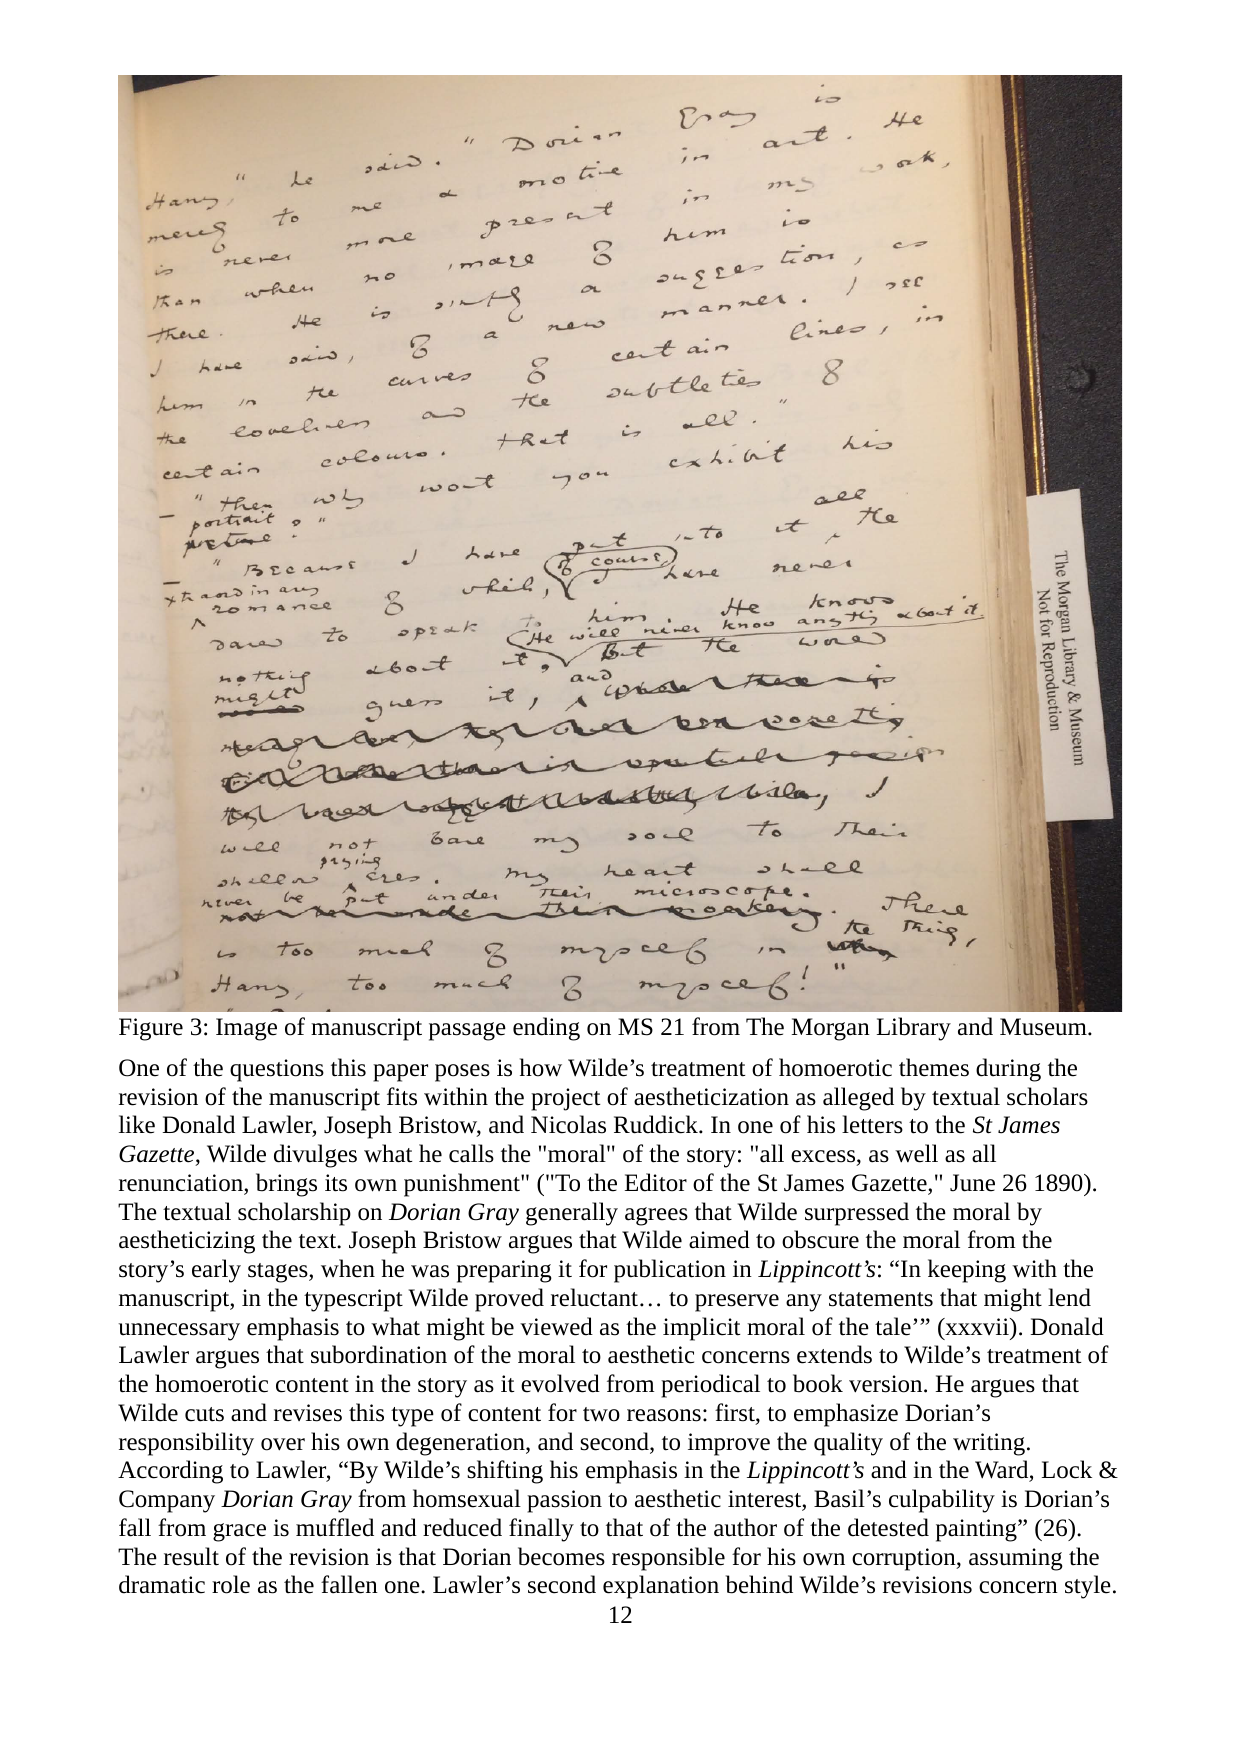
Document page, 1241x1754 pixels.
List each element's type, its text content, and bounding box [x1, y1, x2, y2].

text One of the questions this paper poses is how Wilde’s treatment of homoerotic themes during the revision of the manuscript fits within the project of aestheticization as alleged by textual scholars like Donald Lawler, Joseph Bristow, and Nicolas Ruddick. In one of his letters to the St James Gazette, Wilde divulges what he calls the "moral" of the story: "all excess, as well as all renunciation, brings its own punishment" ("To the Editor of the St James Gazette," June 26 1890). The textual scholarship on Dorian Gray generally agrees that Wilde surpressed the moral by aestheticizing the text. Joseph Bristow argues that Wilde aimed to obscure the moral from the story’s early stages, when he was preparing it for publication in Lippincott’s: “In keeping with the manuscript, in the typescript Wilde proved reluctant… to preserve any statements that might lend unnecessary emphasis to what might be viewed as the implicit moral of the tale’” (xxxvii). Donald Lawler argues that subordination of the moral to aesthetic concerns extends to Wilde’s treatment of the homoerotic content in the story as it evolved from periodical to book version. He argues that Wilde cuts and revises this type of content for two reasons: first, to emphasize Dorian’s responsibility over his own degeneration, and second, to improve the quality of the writing. According to Lawler, “By Wilde’s shifting his emphasis in the Lippincott’s and in the Ward, Lock & Company Dorian Gray from homsexual passion to aesthetic interest, Basil’s culpability is Dorian’s fall from grace is muffled and reduced finally to that of the author of the detested painting” (26). The result of the revision is that Dorian becomes responsible for his own corruption, assuming the dramatic role as the fallen one. Lawler’s second explanation behind Wilde’s revisions concern style. [118, 1053, 1122, 1599]
text Figure 3: Image of manuscript passage ending on MS 21 from The Morgan Library and Museum. [118, 1012, 1122, 1040]
